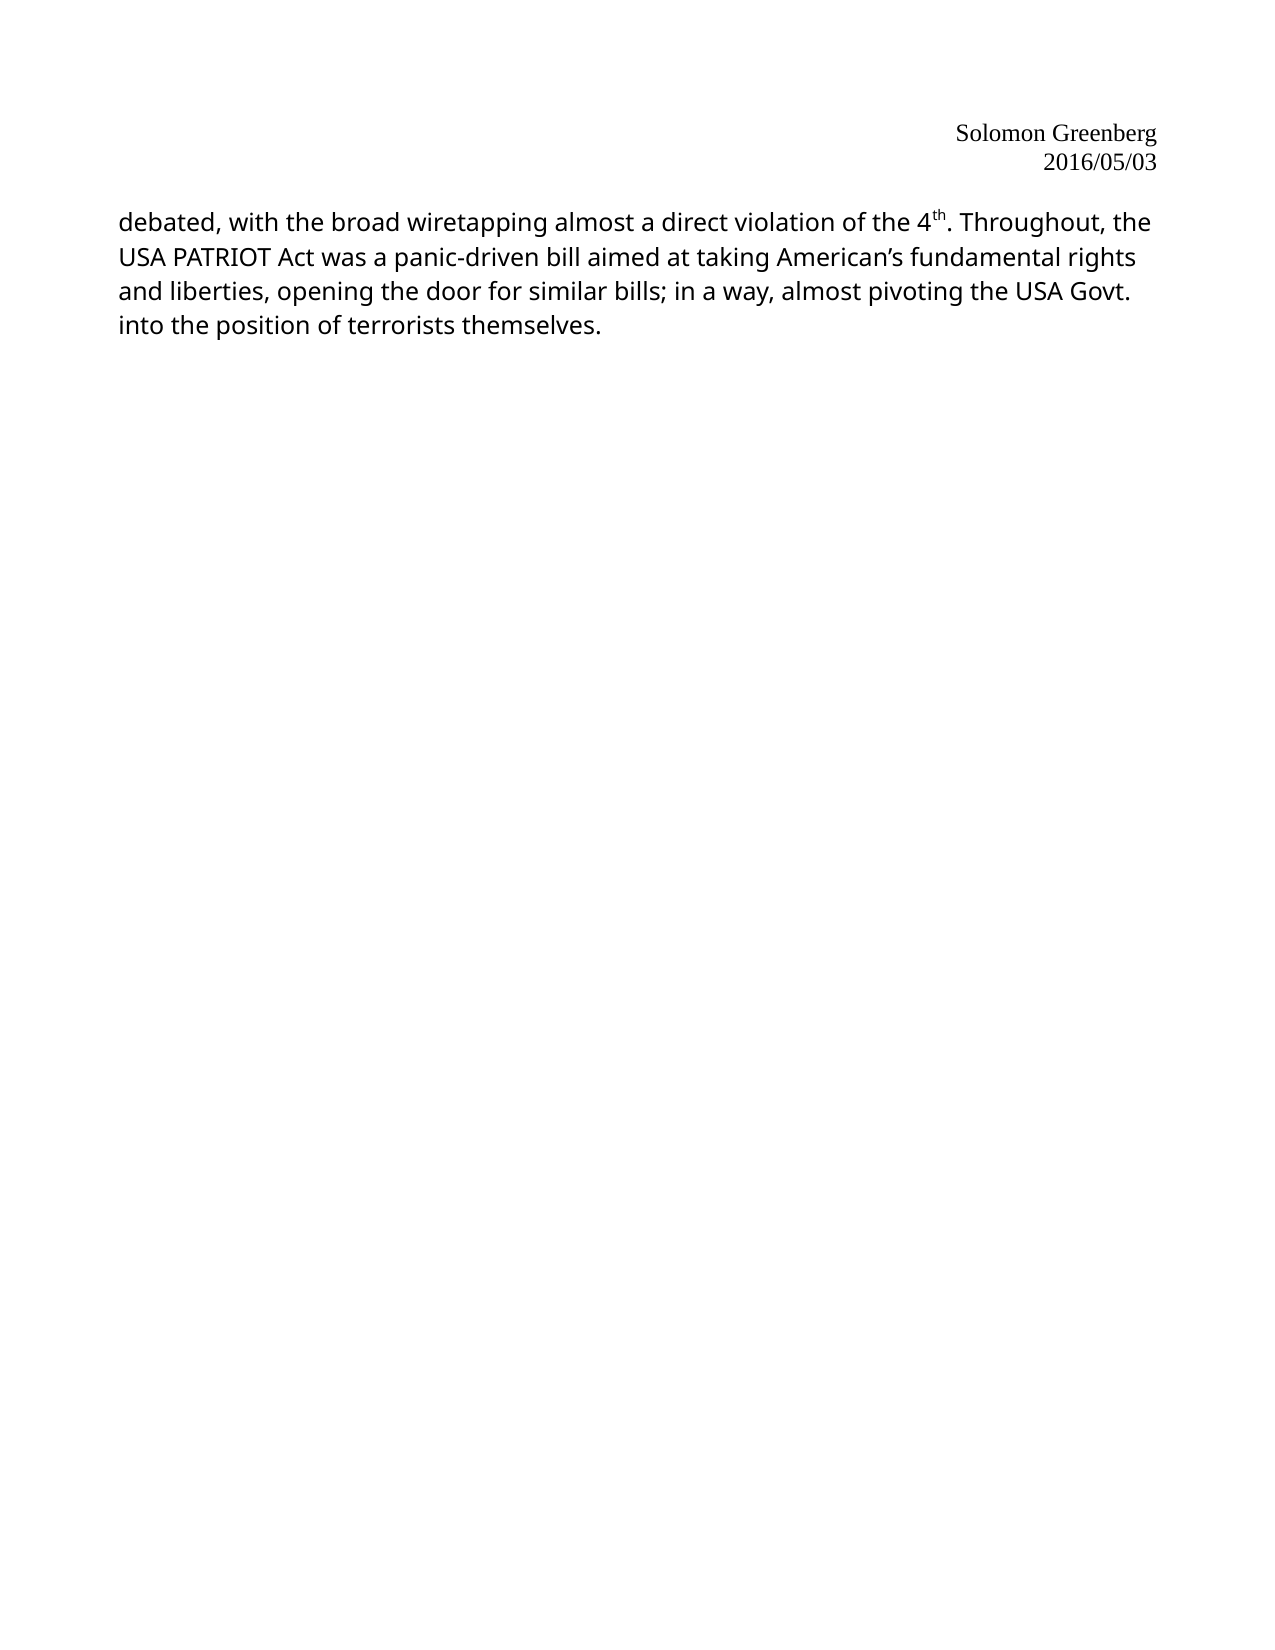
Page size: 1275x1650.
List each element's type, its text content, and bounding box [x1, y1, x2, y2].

text debated, with the broad wiretapping almost a direct violation of the 4th. Throughout, the USA PATRIOT Act was a panic-driven bill aimed at taking American’s fundamental rights and liberties, opening the door for similar bills; in a way, almost pivoting the USA Govt. into the position of terrorists themselves. [118, 205, 1157, 341]
